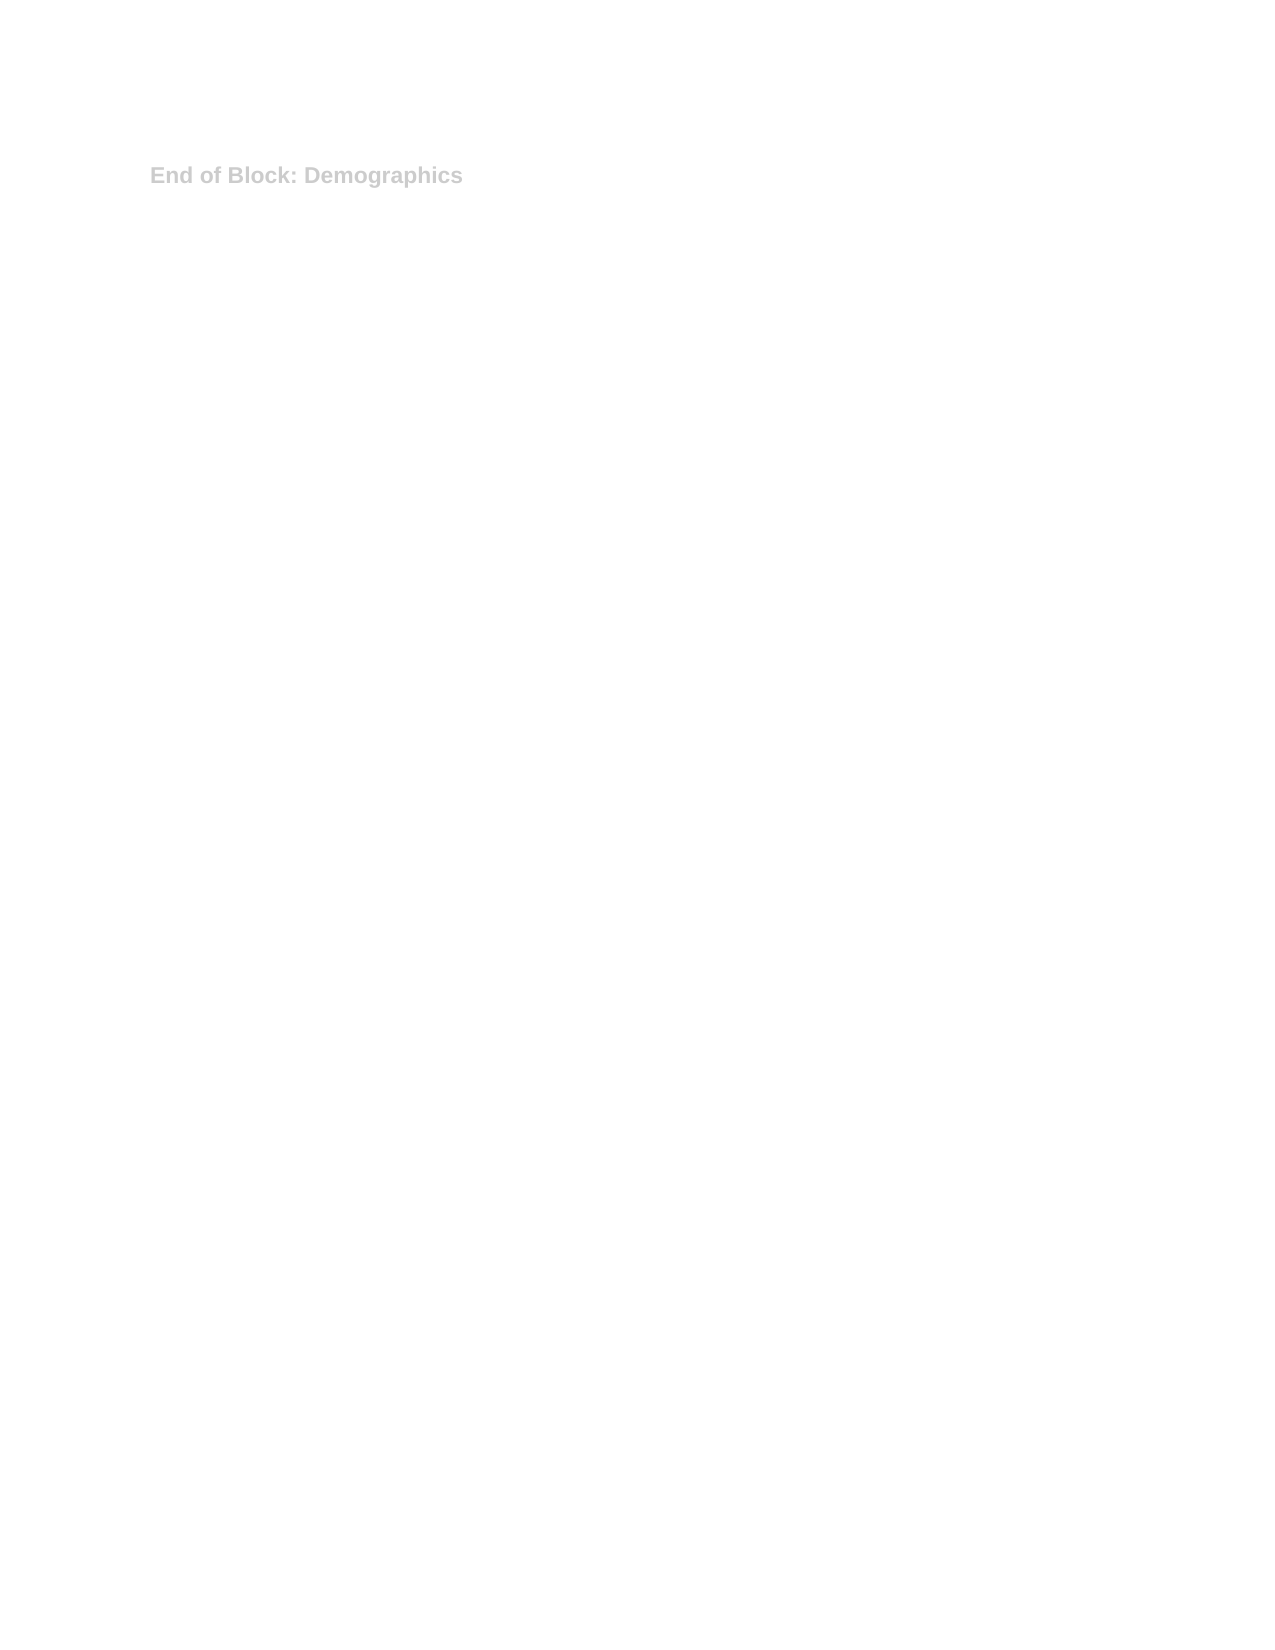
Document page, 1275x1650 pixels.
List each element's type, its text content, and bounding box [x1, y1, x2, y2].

text End of Block: Demographics [150, 162, 1125, 189]
